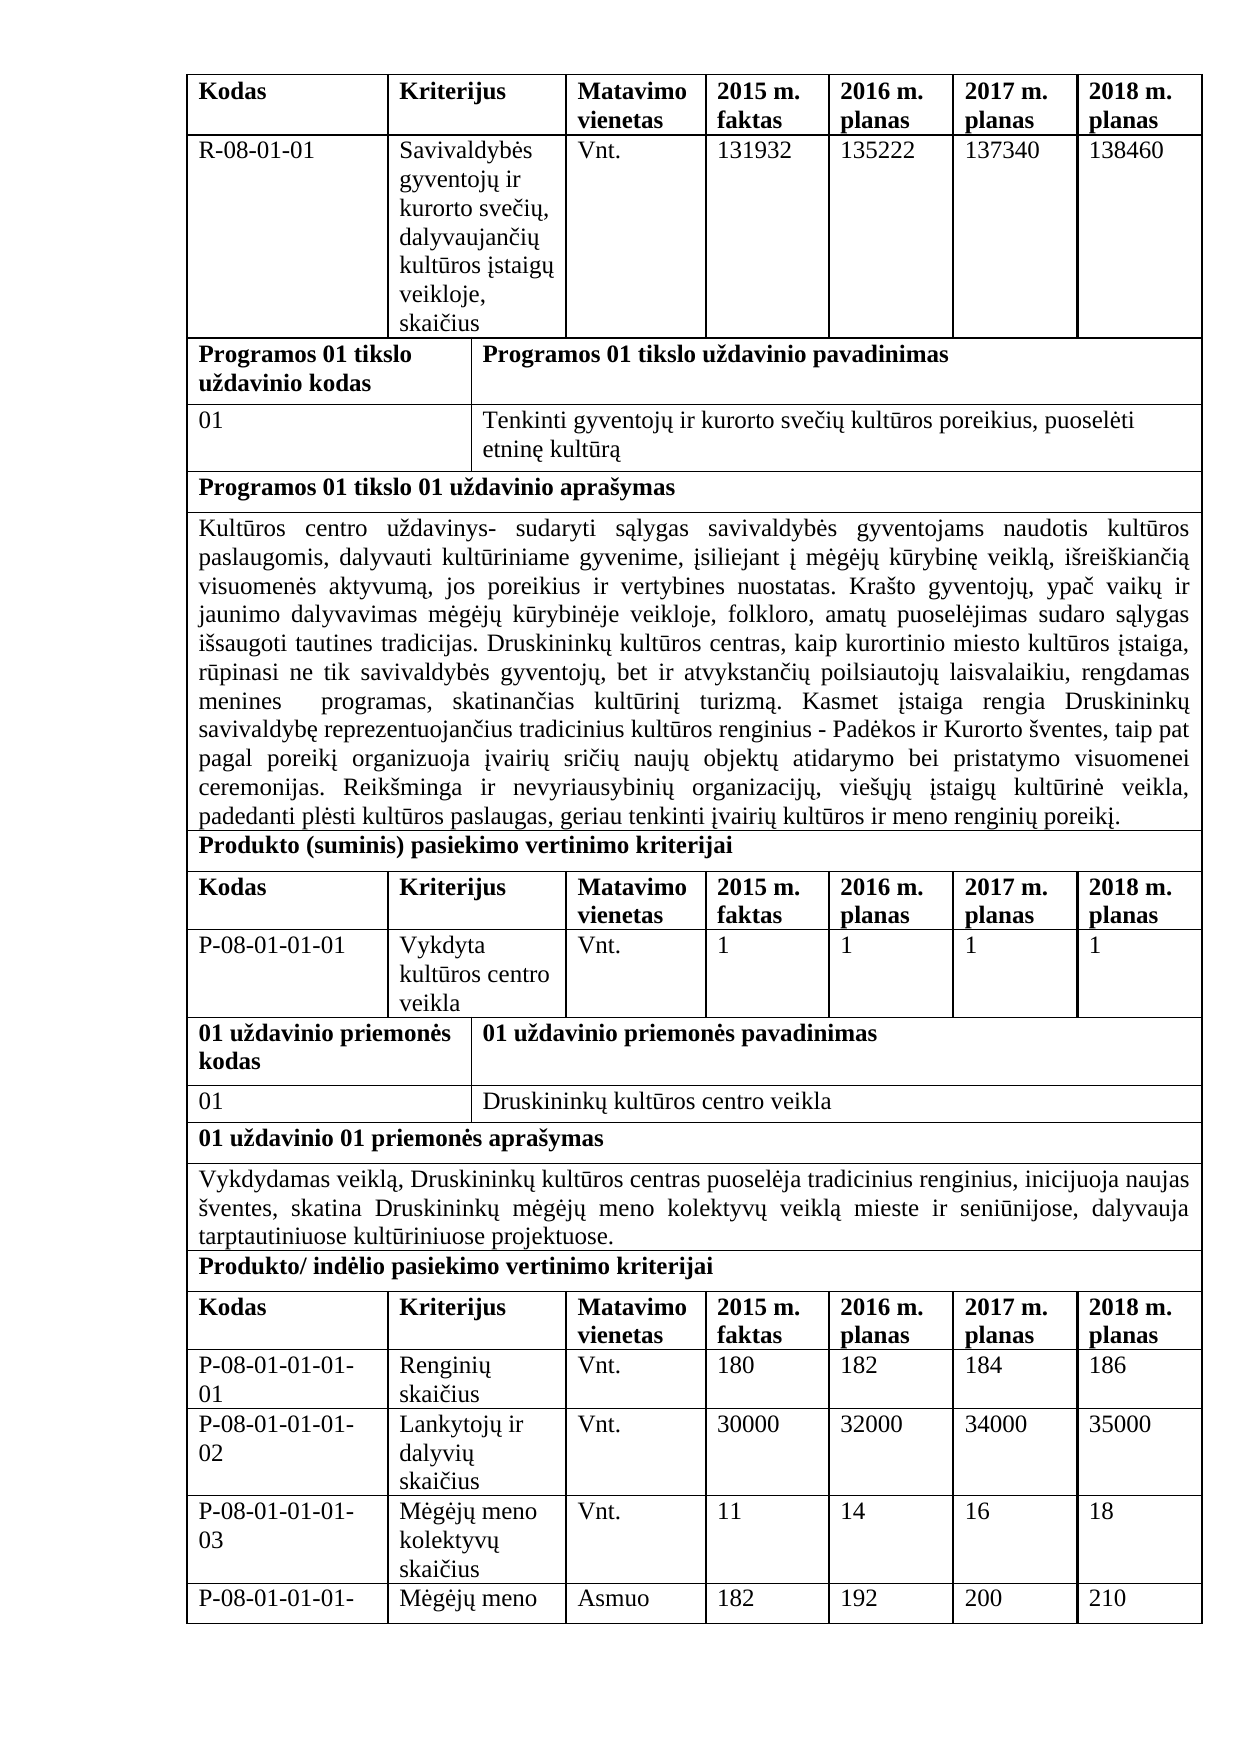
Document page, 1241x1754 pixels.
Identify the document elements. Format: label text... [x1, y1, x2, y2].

table_cell 2018 m. planas [1079, 75, 1201, 133]
table_cell 2015 m. faktas [707, 75, 828, 133]
table_cell 135222 [830, 136, 952, 337]
table_cell Vnt. [567, 1496, 705, 1582]
table_cell Produkto (suminis) pasiekimo vertinimo kriterijai [188, 831, 1201, 871]
table_cell P-08-01-01-01 [188, 930, 387, 1017]
table_cell Vnt. [567, 136, 705, 337]
table_cell Savivaldybės gyventojų ir kurorto svečių, dalyvaujančių kultūros įstaigų veikloje, skaičius [389, 136, 565, 337]
table_cell 2015 m. faktas [707, 872, 828, 929]
table_cell Lankytojų ir dalyvių skaičius [389, 1409, 565, 1495]
table_cell Vnt. [567, 1350, 705, 1408]
table_cell 192 [830, 1584, 952, 1623]
table_cell 01 uždavinio priemonės kodas [188, 1018, 471, 1085]
table_cell Kriterijus [389, 872, 565, 929]
table_cell Tenkinti gyventojų ir kurorto svečių kultūros poreikius, puoselėti etninę kultūrą [472, 405, 1201, 471]
table_cell 184 [954, 1350, 1076, 1408]
table_cell Matavimo vienetas [567, 1292, 705, 1349]
table_cell 2015 m. faktas [707, 1292, 828, 1349]
table_cell 30000 [707, 1409, 828, 1495]
table_cell 2017 m. planas [954, 872, 1076, 929]
table_cell Vnt. [567, 930, 705, 1017]
table_cell Programos 01 tikslo uždavinio pavadinimas [472, 339, 1201, 404]
table_cell 01 [188, 405, 471, 471]
table_cell Kodas [188, 872, 387, 929]
table_cell 2016 m. planas [830, 872, 952, 929]
table_cell 200 [954, 1584, 1076, 1623]
table_cell Vnt. [567, 1409, 705, 1495]
table_cell R-08-01-01 [188, 136, 387, 337]
table_cell 182 [830, 1350, 952, 1408]
table_cell 01 [188, 1086, 471, 1122]
table_cell Druskininkų kultūros centro veikla [472, 1086, 1201, 1122]
table_cell Kodas [188, 75, 387, 133]
table_cell 34000 [954, 1409, 1076, 1495]
table_cell 2016 m. planas [830, 75, 952, 133]
table_cell 1 [830, 930, 952, 1017]
table_cell 2018 m. planas [1079, 872, 1201, 929]
table_cell P-08-01-01-01- [188, 1584, 387, 1623]
table_cell Matavimo vienetas [567, 75, 705, 133]
table_cell 131932 [707, 136, 828, 337]
table_cell 1 [707, 930, 828, 1017]
table_cell Kultūros centro uždavinys- sudaryti sąlygas savivaldybės gyventojams naudotis kultūros paslaugomis, dalyvauti kultūriniame gyvenime, įsiliejant į mėgėjų kūrybinę veiklą, išreiškiančią visuomenės aktyvumą, jos poreikius ir vertybines nuostatas. Krašto gyventojų, ypač vaikų ir jaunimo dalyvavimas mėgėjų kūrybinėje veikloje, folkloro, amatų puoselėjimas sudaro sąlygas išsaugoti tautines tradicijas. Druskininkų kultūros centras, kaip kurortinio miesto kultūros įstaiga, rūpinasi ne tik savivaldybės gyventojų, bet ir atvykstančių poilsiautojų laisvalaikiu, rengdamas menines programas, skatinančias kultūrinį turizmą. Kasmet įstaiga rengia Druskininkų savivaldybę reprezentuojančius tradicinius kultūros renginius - Padėkos ir Kurorto šventes, taip pat pagal poreikį organizuoja įvairių sričių naujų objektų atidarymo bei pristatymo visuomenei ceremonijas. Reikšminga ir nevyriausybinių organizacijų, viešųjų įstaigų kultūrinė veikla, padedanti plėsti kultūros paslaugas, geriau tenkinti įvairių kultūros ir meno renginių poreikį. [188, 513, 1201, 829]
table_cell P-08-01-01-01-02 [188, 1409, 387, 1495]
table_cell Produkto/ indėlio pasiekimo vertinimo kriterijai [188, 1251, 1201, 1291]
table_cell 16 [954, 1496, 1076, 1582]
table_cell Kriterijus [389, 75, 565, 133]
table_cell Mėgėjų meno kolektyvų skaičius [389, 1496, 565, 1582]
table_cell 11 [707, 1496, 828, 1582]
table_cell 01 uždavinio 01 priemonės aprašymas [188, 1123, 1201, 1163]
table_cell 35000 [1079, 1409, 1201, 1495]
table_cell Kriterijus [389, 1292, 565, 1349]
table_cell 2016 m. planas [830, 1292, 952, 1349]
table_cell 137340 [954, 136, 1076, 337]
table_cell Mėgėjų meno [389, 1584, 565, 1623]
table_cell 18 [1079, 1496, 1201, 1582]
table_cell Vykdyta kultūros centro veikla [389, 930, 565, 1017]
table_cell Vykdydamas veiklą, Druskininkų kultūros centras puoselėja tradicinius renginius, inicijuoja naujas šventes, skatina Druskininkų mėgėjų meno kolektyvų veiklą mieste ir seniūnijose, dalyvauja tarptautiniuose kultūriniuose projektuose. [188, 1164, 1201, 1250]
table_cell 2017 m. planas [954, 1292, 1076, 1349]
table_cell 1 [1079, 930, 1201, 1017]
table_cell Asmuo [567, 1584, 705, 1623]
table_cell 01 uždavinio priemonės pavadinimas [472, 1018, 1201, 1085]
table_cell Programos 01 tikslo uždavinio kodas [188, 339, 471, 404]
table_cell Programos 01 tikslo 01 uždavinio aprašymas [188, 472, 1201, 512]
table_cell 180 [707, 1350, 828, 1408]
table_cell 138460 [1079, 136, 1201, 337]
table_cell 14 [830, 1496, 952, 1582]
table_cell P-08-01-01-01-01 [188, 1350, 387, 1408]
table_cell 2017 m. planas [954, 75, 1076, 133]
table_cell 186 [1079, 1350, 1201, 1408]
table_cell Matavimo vienetas [567, 872, 705, 929]
table_cell 1 [954, 930, 1076, 1017]
table_cell Renginių skaičius [389, 1350, 565, 1408]
table_cell P-08-01-01-01-03 [188, 1496, 387, 1582]
table_cell 2018 m. planas [1079, 1292, 1201, 1349]
table_cell Kodas [188, 1292, 387, 1349]
table_cell 182 [707, 1584, 828, 1623]
table_cell 32000 [830, 1409, 952, 1495]
table_cell 210 [1079, 1584, 1201, 1623]
